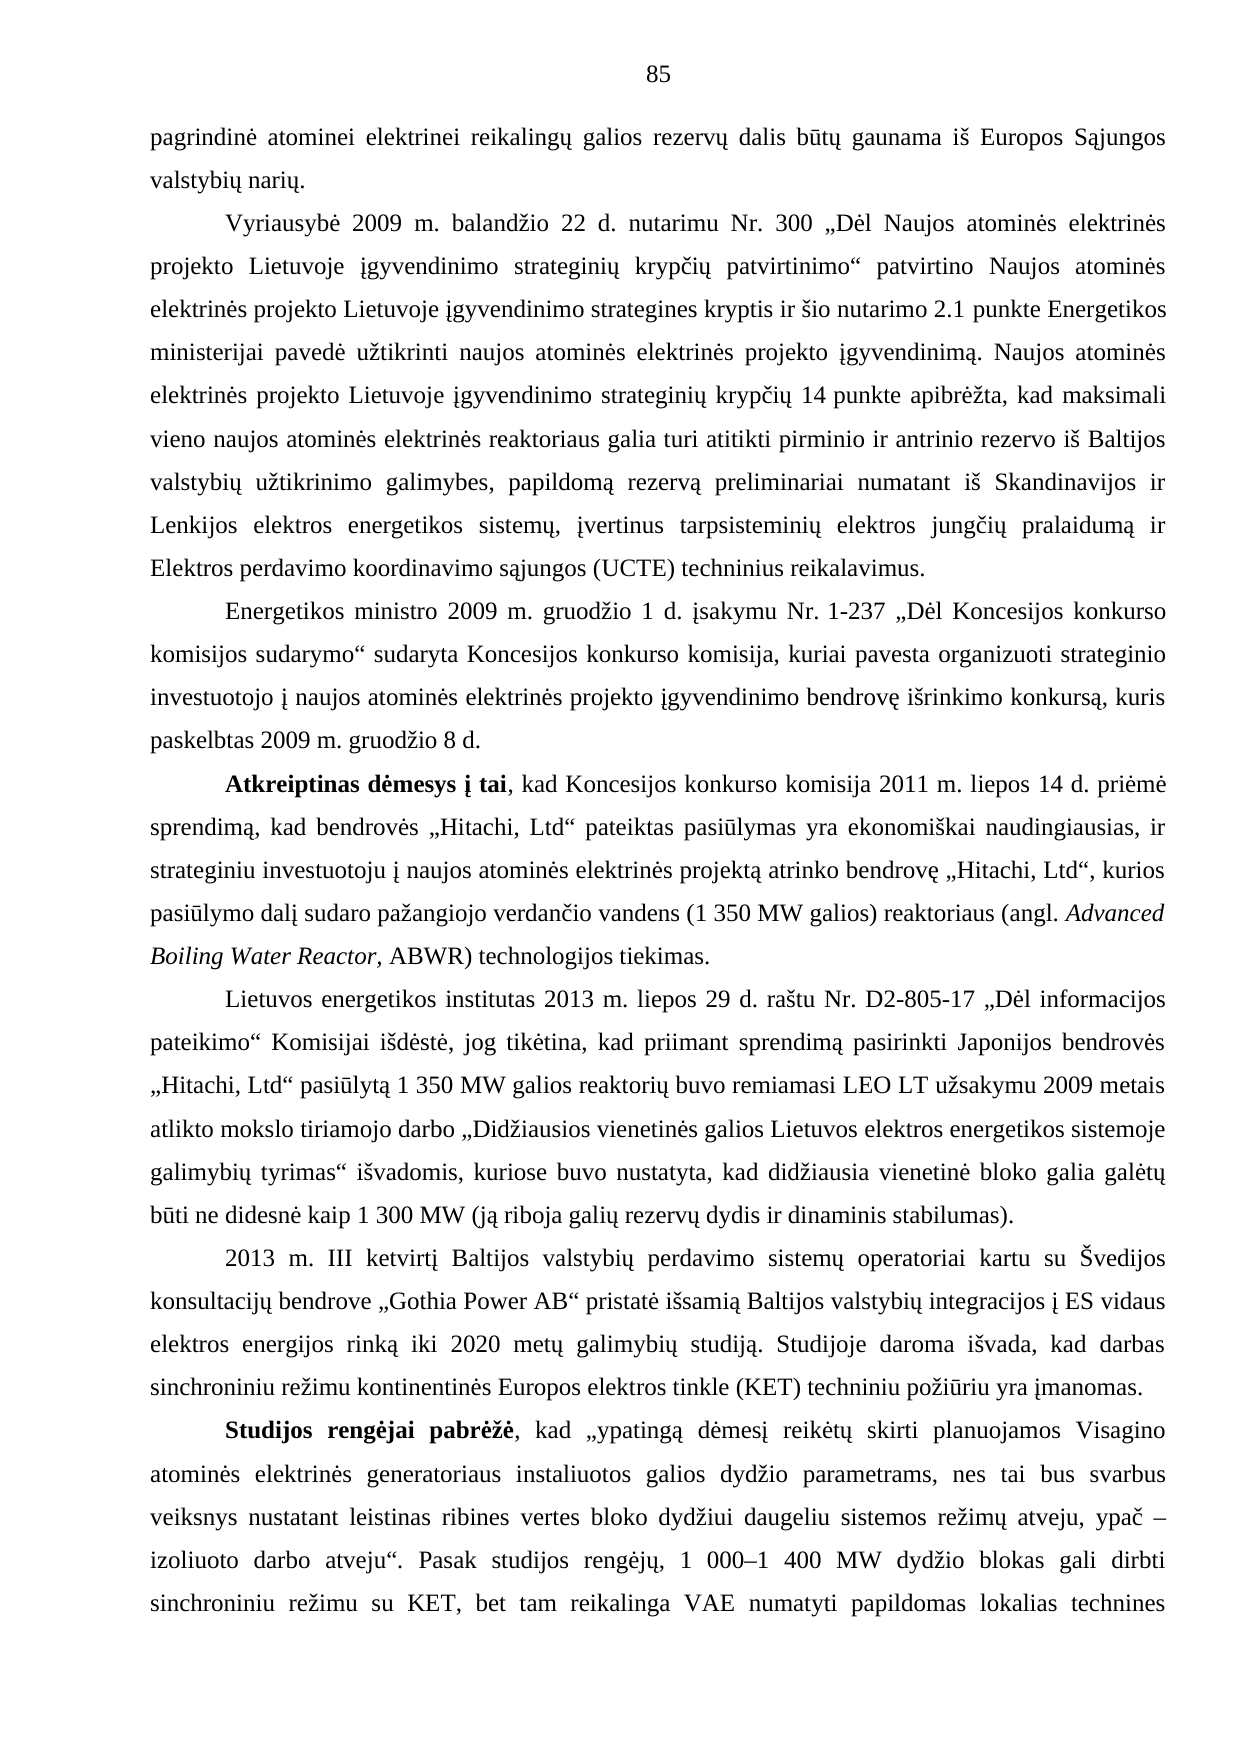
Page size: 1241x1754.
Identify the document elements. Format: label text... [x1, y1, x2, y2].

text pagrindinė atominei elektrinei reikalingų galios rezervų dalis būtų gaunama iš Europos Sąjungos valstybių narių. [150, 122, 1167, 194]
text Atkreiptinas dėmesys į tai, kad Koncesijos konkurso komisija 2011 m. liepos 14 d. priėmė sprendimą, kad bendrovės „Hitachi, Ltd“ pateiktas pasiūlymas yra ekonomiškai naudingiausias, ir strateginiu investuotoju į naujos atominės elektrinės projektą atrinko bendrovę „Hitachi, Ltd“, kurios pasiūlymo dalį sudaro pažangiojo verdančio vandens (1 350 MW galios) reaktoriaus (angl. Advanced Boiling Water Reactor, ABWR) technologijos tiekimas. [150, 769, 1167, 970]
text Vyriausybė 2009 m. balandžio 22 d. nutarimu Nr. 300 „Dėl Naujos atominės elektrinės projekto Lietuvoje įgyvendinimo strateginių krypčių patvirtinimo“ patvirtino Naujos atominės elektrinės projekto Lietuvoje įgyvendinimo strategines kryptis ir šio nutarimo 2.1 punkte Energetikos ministerijai pavedė užtikrinti naujos atominės elektrinės projekto įgyvendinimą. Naujos atominės elektrinės projekto Lietuvoje įgyvendinimo strateginių krypčių 14 punkte apibrėžta, kad maksimali vieno naujos atominės elektrinės reaktoriaus galia turi atitikti pirminio ir antrinio rezervo iš Baltijos valstybių užtikrinimo galimybes, papildomą rezervą preliminariai numatant iš Skandinavijos ir Lenkijos elektros energetikos sistemų, įvertinus tarpsisteminių elektros jungčių pralaidumą ir Elektros perdavimo koordinavimo sąjungos (UCTE) techninius reikalavimus. [150, 208, 1167, 582]
text 2013 m. III ketvirtį Baltijos valstybių perdavimo sistemų operatoriai kartu su Švedijos konsultacijų bendrove „Gothia Power AB“ pristatė išsamią Baltijos valstybių integracijos į ES vidaus elektros energijos rinką iki 2020 metų galimybių studiją. Studijoje daroma išvada, kad darbas sinchroniniu režimu kontinentinės Europos elektros tinkle (KET) techniniu požiūriu yra įmanomas. [150, 1243, 1167, 1401]
text Studijos rengėjai pabrėžė, kad „ypatingą dėmesį reikėtų skirti planuojamos Visagino atominės elektrinės generatoriaus instaliuotos galios dydžio parametrams, nes tai bus svarbus veiksnys nustatant leistinas ribines vertes bloko dydžiui daugeliu sistemos režimų atveju, ypač – izoliuoto darbo atveju“. Pasak studijos rengėjų, 1 000–1 400 MW dydžio blokas gali dirbti sinchroniniu režimu su KET, bet tam reikalinga VAE numatyti papildomas lokalias technines [150, 1416, 1167, 1617]
text Lietuvos energetikos institutas 2013 m. liepos 29 d. raštu Nr. D2-805-17 „Dėl informacijos pateikimo“ Komisijai išdėstė, jog tikėtina, kad priimant sprendimą pasirinkti Japonijos bendrovės „Hitachi, Ltd“ pasiūlytą 1 350 MW galios reaktorių buvo remiamasi LEO LT užsakymu 2009 metais atlikto mokslo tiriamojo darbo „Didžiausios vienetinės galios Lietuvos elektros energetikos sistemoje galimybių tyrimas“ išvadomis, kuriose buvo nustatyta, kad didžiausia vienetinė bloko galia galėtų būti ne didesnė kaip 1 300 MW (ją riboja galių rezervų dydis ir dinaminis stabilumas). [150, 984, 1167, 1229]
text Energetikos ministro 2009 m. gruodžio 1 d. įsakymu Nr. 1-237 „Dėl Koncesijos konkurso komisijos sudarymo“ sudaryta Koncesijos konkurso komisija, kuriai pavesta organizuoti strateginio investuotojo į naujos atominės elektrinės projekto įgyvendinimo bendrovę išrinkimo konkursą, kuris paskelbtas 2009 m. gruodžio 8 d. [150, 596, 1167, 754]
